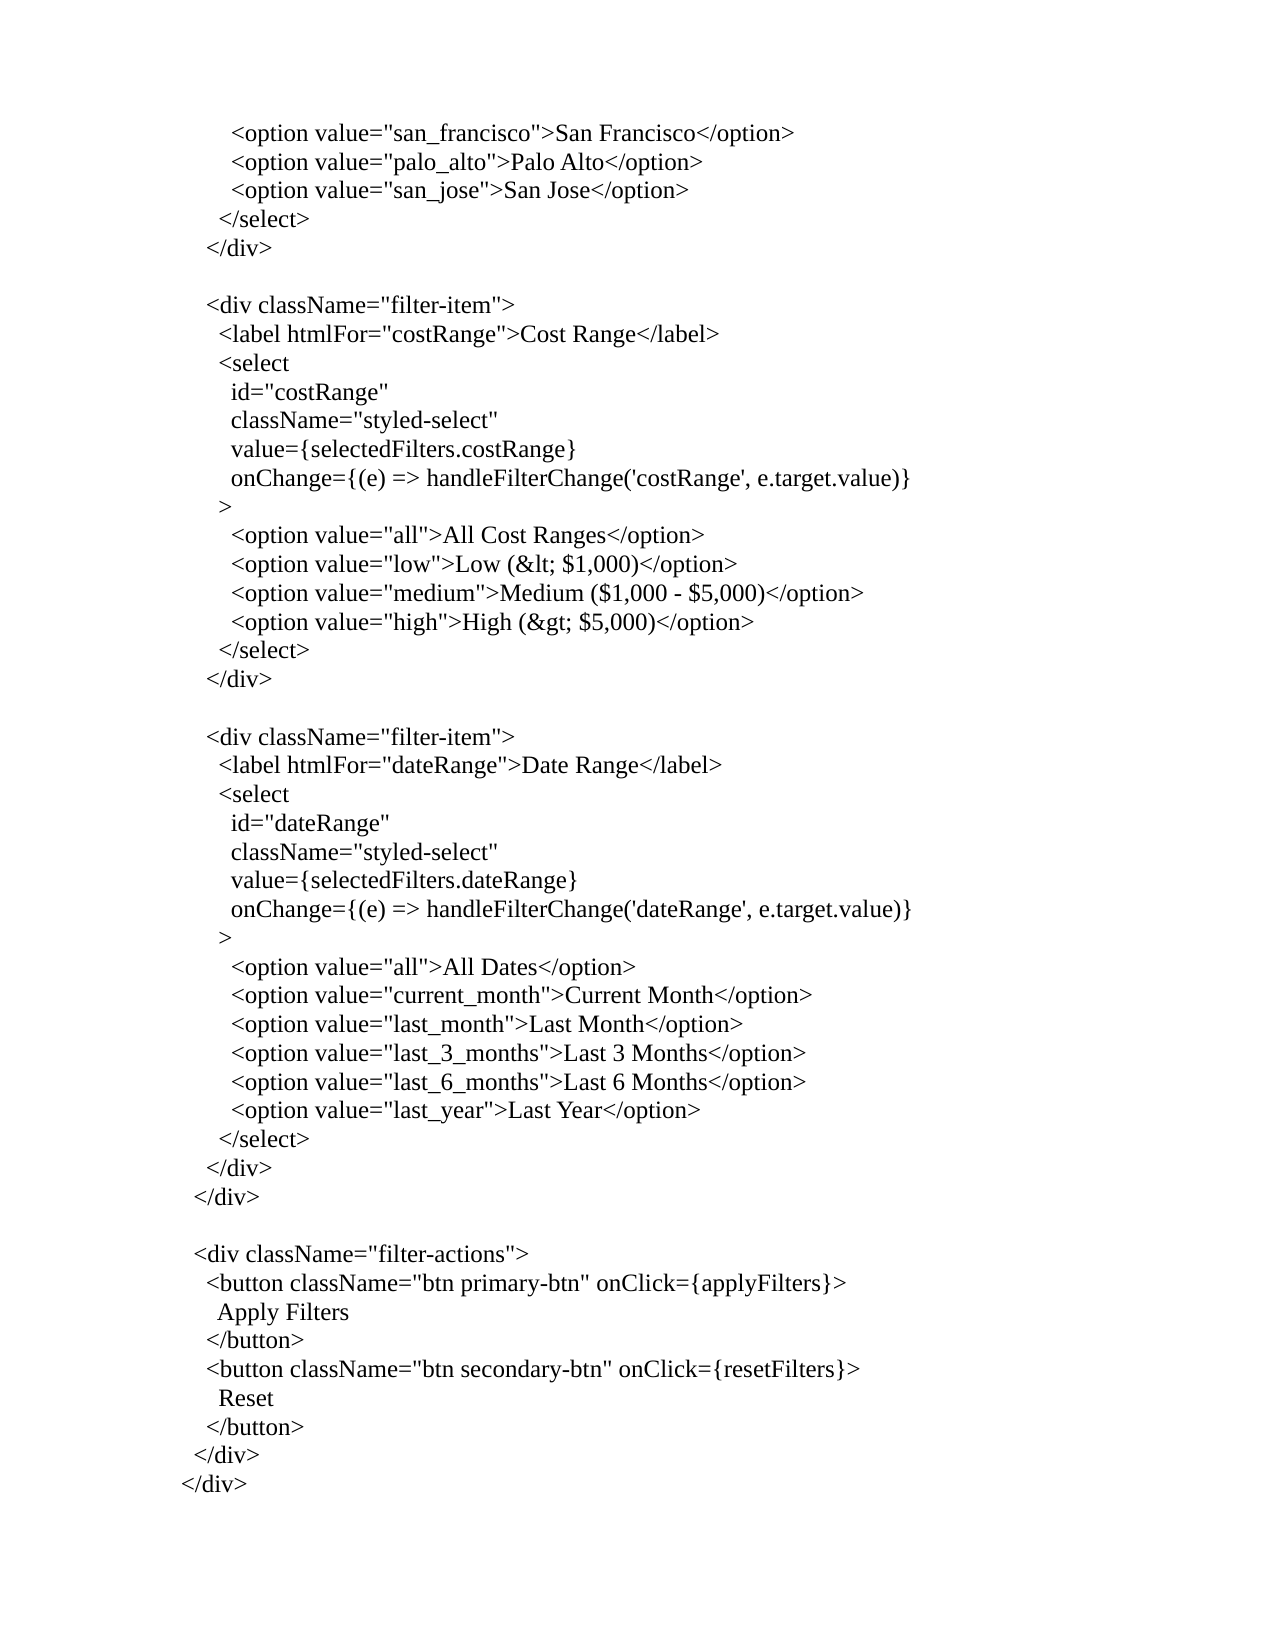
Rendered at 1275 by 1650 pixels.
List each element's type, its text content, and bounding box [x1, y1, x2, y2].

text </button> [118, 1412, 1157, 1441]
text className="styled-select" [118, 406, 1157, 434]
text value={selectedFilters.dateRange} [118, 866, 1157, 894]
text <option value="last_year">Last Year</option> [118, 1096, 1157, 1124]
text <label htmlFor="costRange">Cost Range</label> [118, 319, 1157, 348]
text </button> [118, 1326, 1157, 1354]
text <button className="btn primary-btn" onClick={applyFilters}> [118, 1268, 1157, 1297]
text <option value="medium">Medium ($1,000 - $5,000)</option> [118, 578, 1157, 607]
text <option value="last_3_months">Last 3 Months</option> [118, 1038, 1157, 1067]
text > [118, 492, 1157, 521]
text </select> [118, 204, 1157, 233]
text <option value="last_month">Last Month</option> [118, 1009, 1157, 1038]
text <div className="filter-actions"> [118, 1239, 1157, 1268]
text <label htmlFor="dateRange">Date Range</label> [118, 751, 1157, 779]
text <option value="san_jose">San Jose</option> [118, 176, 1157, 204]
text <select [118, 348, 1157, 377]
text <option value="all">All Cost Ranges</option> [118, 521, 1157, 549]
text onChange={(e) => handleFilterChange('costRange', e.target.value)} [118, 463, 1157, 492]
text <option value="all">All Dates</option> [118, 952, 1157, 981]
text </div> [118, 664, 1157, 693]
text Apply Filters [118, 1297, 1157, 1326]
text </div> [118, 1153, 1157, 1182]
text </div> [118, 233, 1157, 262]
text <select [118, 779, 1157, 808]
text <option value="current_month">Current Month</option> [118, 981, 1157, 1009]
text > [118, 923, 1157, 952]
text value={selectedFilters.costRange} [118, 434, 1157, 463]
text </select> [118, 1124, 1157, 1153]
text <div className="filter-item"> [118, 722, 1157, 751]
text <option value="last_6_months">Last 6 Months</option> [118, 1067, 1157, 1096]
text <option value="palo_alto">Palo Alto</option> [118, 147, 1157, 176]
text id="dateRange" [118, 808, 1157, 837]
text Reset [118, 1383, 1157, 1412]
text </div> [118, 1469, 1157, 1498]
text <option value="high">High (&gt; $5,000)</option> [118, 607, 1157, 636]
text id="costRange" [118, 377, 1157, 406]
text <option value="low">Low (&lt; $1,000)</option> [118, 549, 1157, 578]
text </div> [118, 1441, 1157, 1469]
text </select> [118, 636, 1157, 664]
text <option value="san_francisco">San Francisco</option> [118, 118, 1157, 147]
text <button className="btn secondary-btn" onClick={resetFilters}> [118, 1354, 1157, 1383]
text onChange={(e) => handleFilterChange('dateRange', e.target.value)} [118, 894, 1157, 923]
text className="styled-select" [118, 837, 1157, 866]
text <div className="filter-item"> [118, 291, 1157, 319]
text </div> [118, 1182, 1157, 1211]
